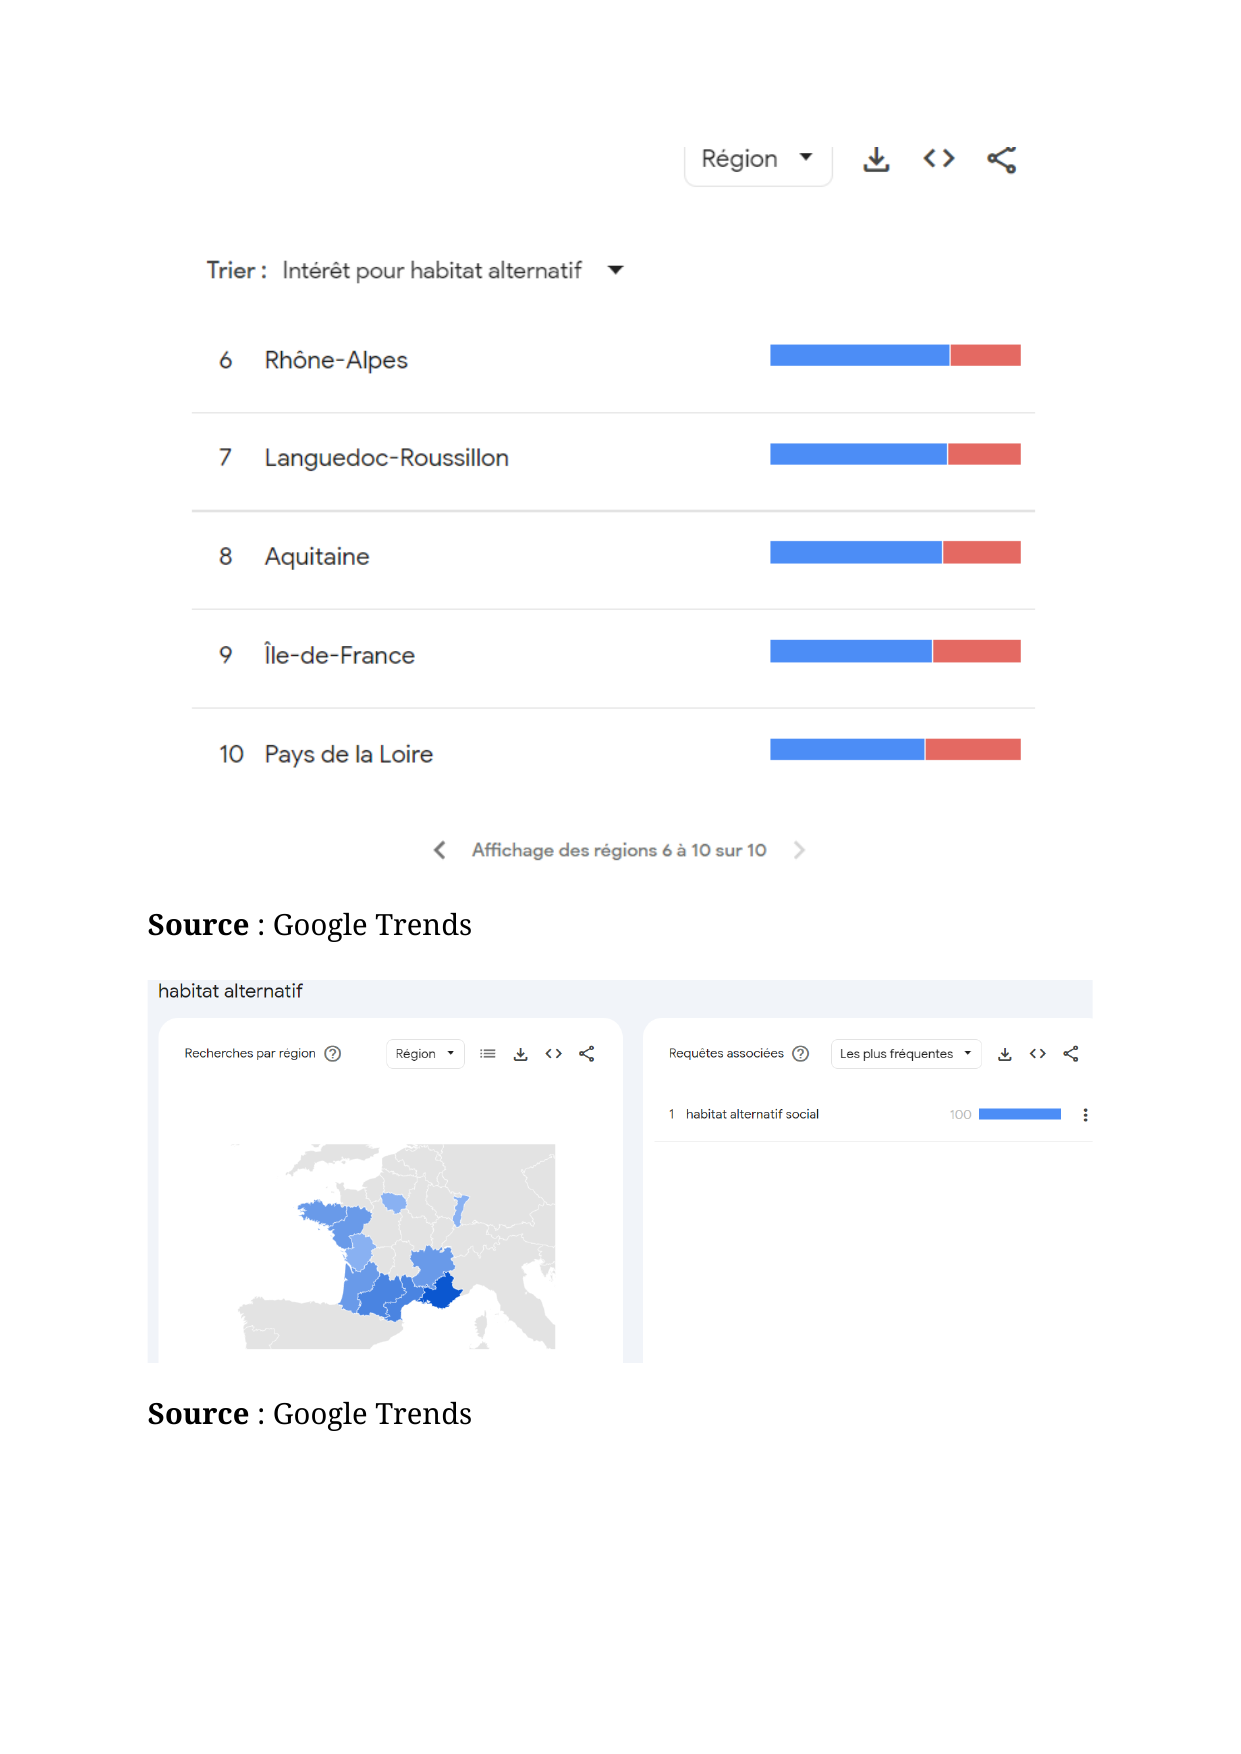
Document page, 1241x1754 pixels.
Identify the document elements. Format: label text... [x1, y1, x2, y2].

text Source : Google Trends [148, 1393, 1093, 1433]
text Source : Google Trends [148, 904, 1093, 944]
